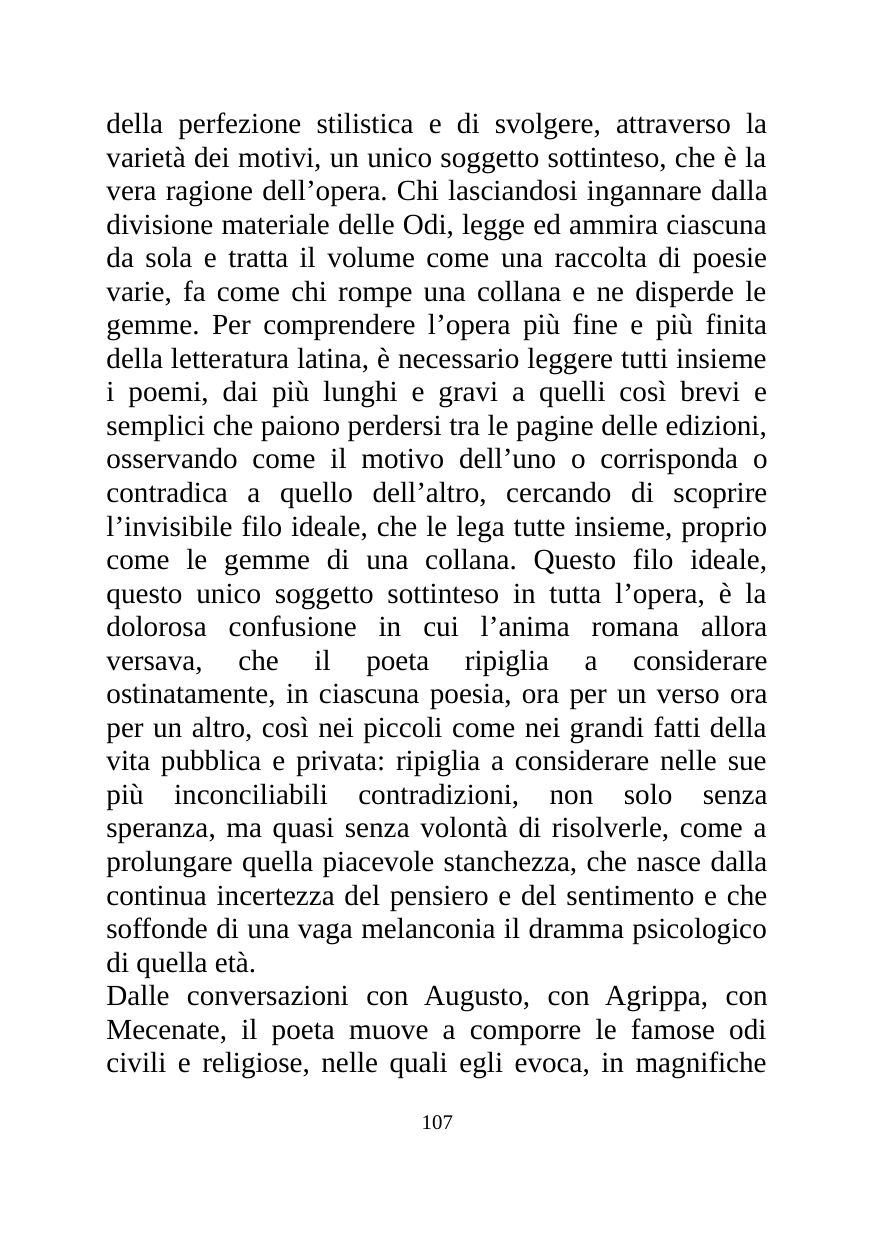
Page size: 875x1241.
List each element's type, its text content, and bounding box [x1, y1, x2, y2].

text della perfezione stilistica e di svolgere, attraverso la varietà dei motivi, un unico soggetto sottinteso, che è la vera ragione dell’opera. Chi lasciandosi ingannare dalla divisione materiale delle Odi, legge ed ammira ciascuna da sola e tratta il volume come una raccolta di poesie varie, fa come chi rompe una collana e ne disperde le gemme. Per comprendere l’opera più fine e più finita della letteratura latina, è necessario leggere tutti insieme i poemi, dai più lunghi e gravi a quelli così brevi e semplici che paiono perdersi tra le pagine delle edizioni, osservando come il motivo dell’uno o corrisponda o contradica a quello dell’altro, cercando di scoprire l’invisibile filo ideale, che le lega tutte insieme, proprio come le gemme di una collana. Questo filo ideale, questo unico soggetto sottinteso in tutta l’opera, è la dolorosa confusione in cui l’anima romana allora versava, che il poeta ripiglia a considerare ostinatamente, in ciascuna poesia, ora per un verso ora per un altro, così nei piccoli come nei grandi fatti della vita pubblica e privata: ripiglia a considerare nelle sue più inconciliabili contradizioni, non solo senza speranza, ma quasi senza volontà di risolverle, come a prolungare quella piacevole stanchezza, che nasce dalla continua incertezza del pensiero e del sentimento e che soffonde di una vaga melanconia il dramma psicologico di quella età. [106, 106, 768, 978]
text Dalle conversazioni con Augusto, con Agrippa, con Mecenate, il poeta muove a comporre le famose odi civili e religiose, nelle quali egli evoca, in magnifiche [106, 978, 768, 1079]
